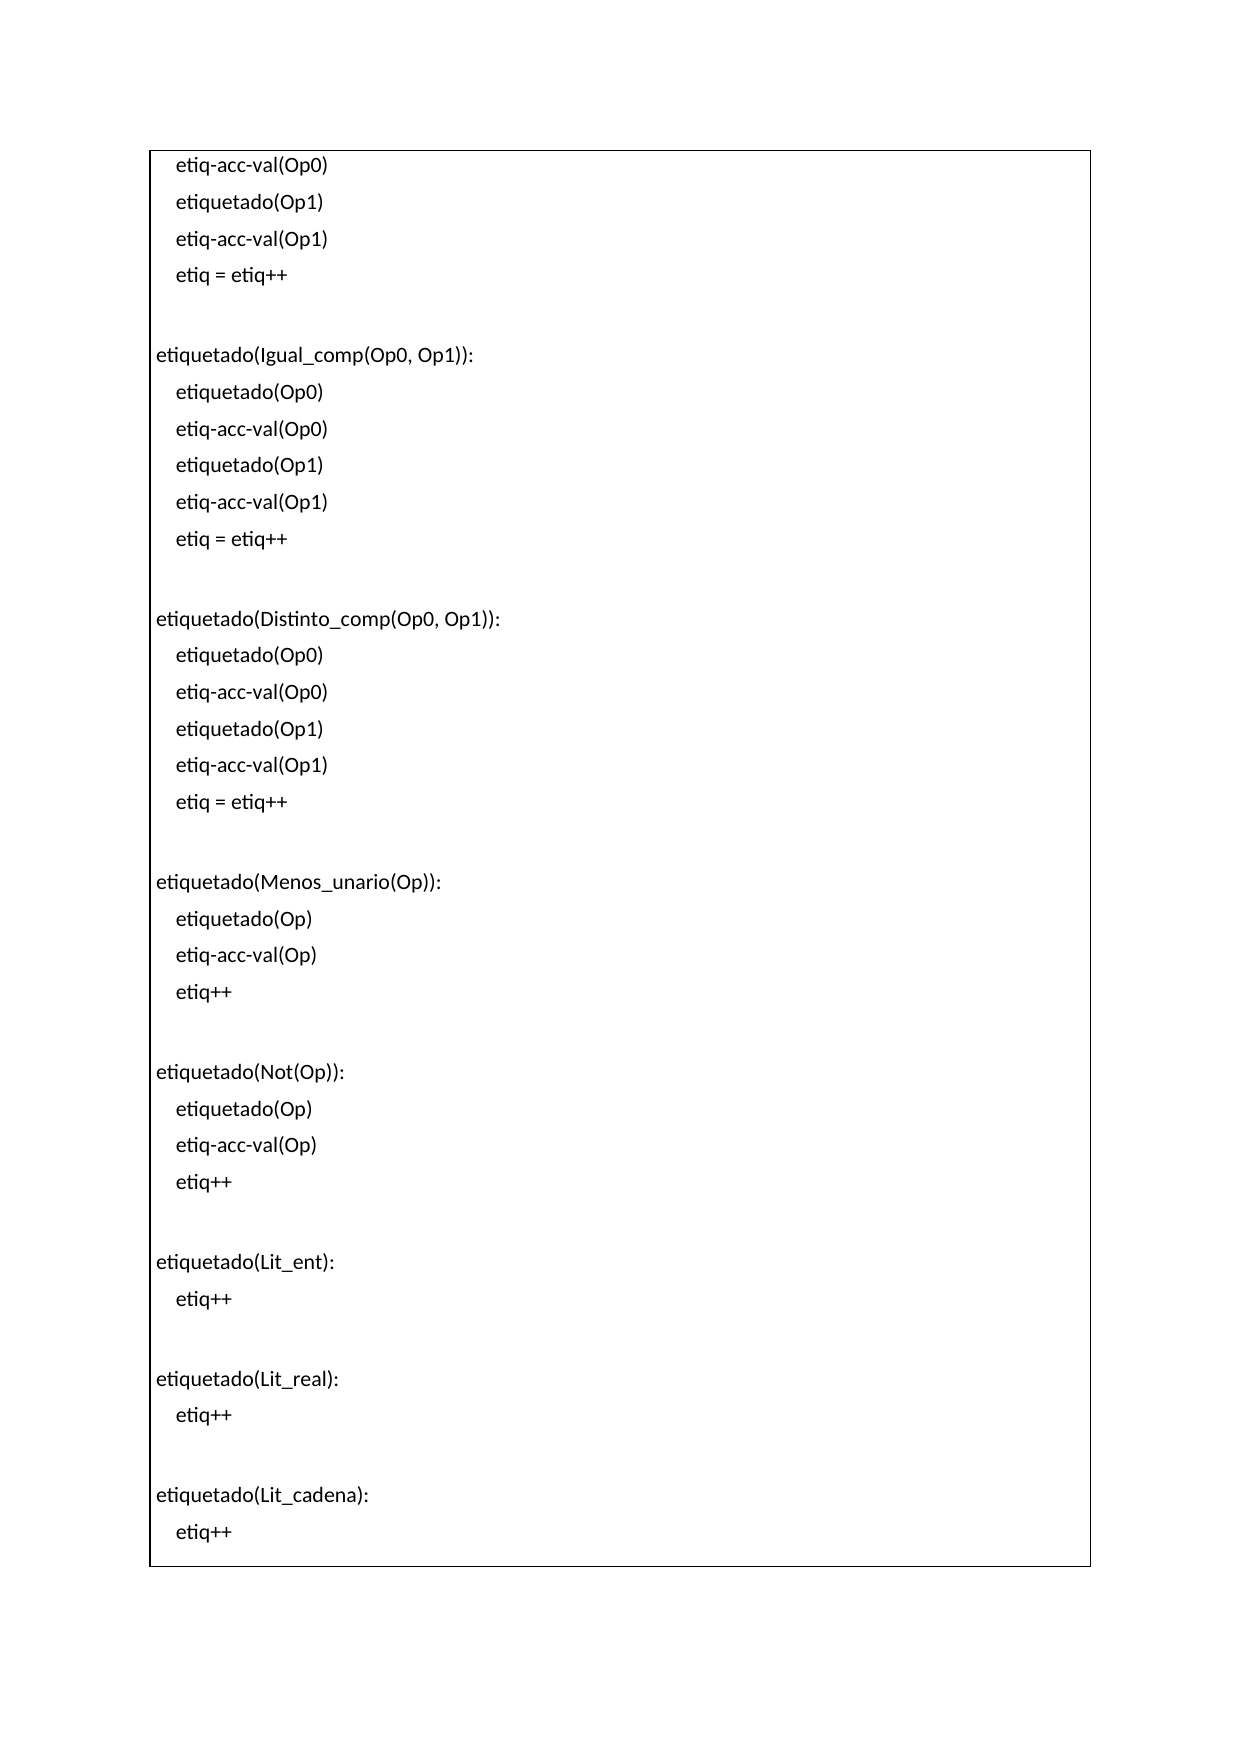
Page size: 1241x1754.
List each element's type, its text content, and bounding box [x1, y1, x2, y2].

table_header etiq-acc-val(Op0) etiquetado(Op1) etiq-acc-val(Op1) etiq = etiq++ etiquetado(Igual_comp(Op0, Op1)): etiquetado(Op0) etiq-acc-val(Op0) etiquetado(Op1) etiq-acc-val(Op1) etiq = etiq++ etiquetado(Distinto_comp(Op0, Op1)): etiquetado(Op0) etiq-acc-val(Op0) etiquetado(Op1) etiq-acc-val(Op1) etiq = etiq++ etiquetado(Menos_unario(Op)): etiquetado(Op) etiq-acc-val(Op) etiq++ etiquetado(Not(Op)): etiquetado(Op) etiq-acc-val(Op) etiq++ etiquetado(Lit_ent): etiq++ etiquetado(Lit_real): etiq++ etiquetado(Lit_cadena): etiq++ [151, 151, 1090, 1566]
